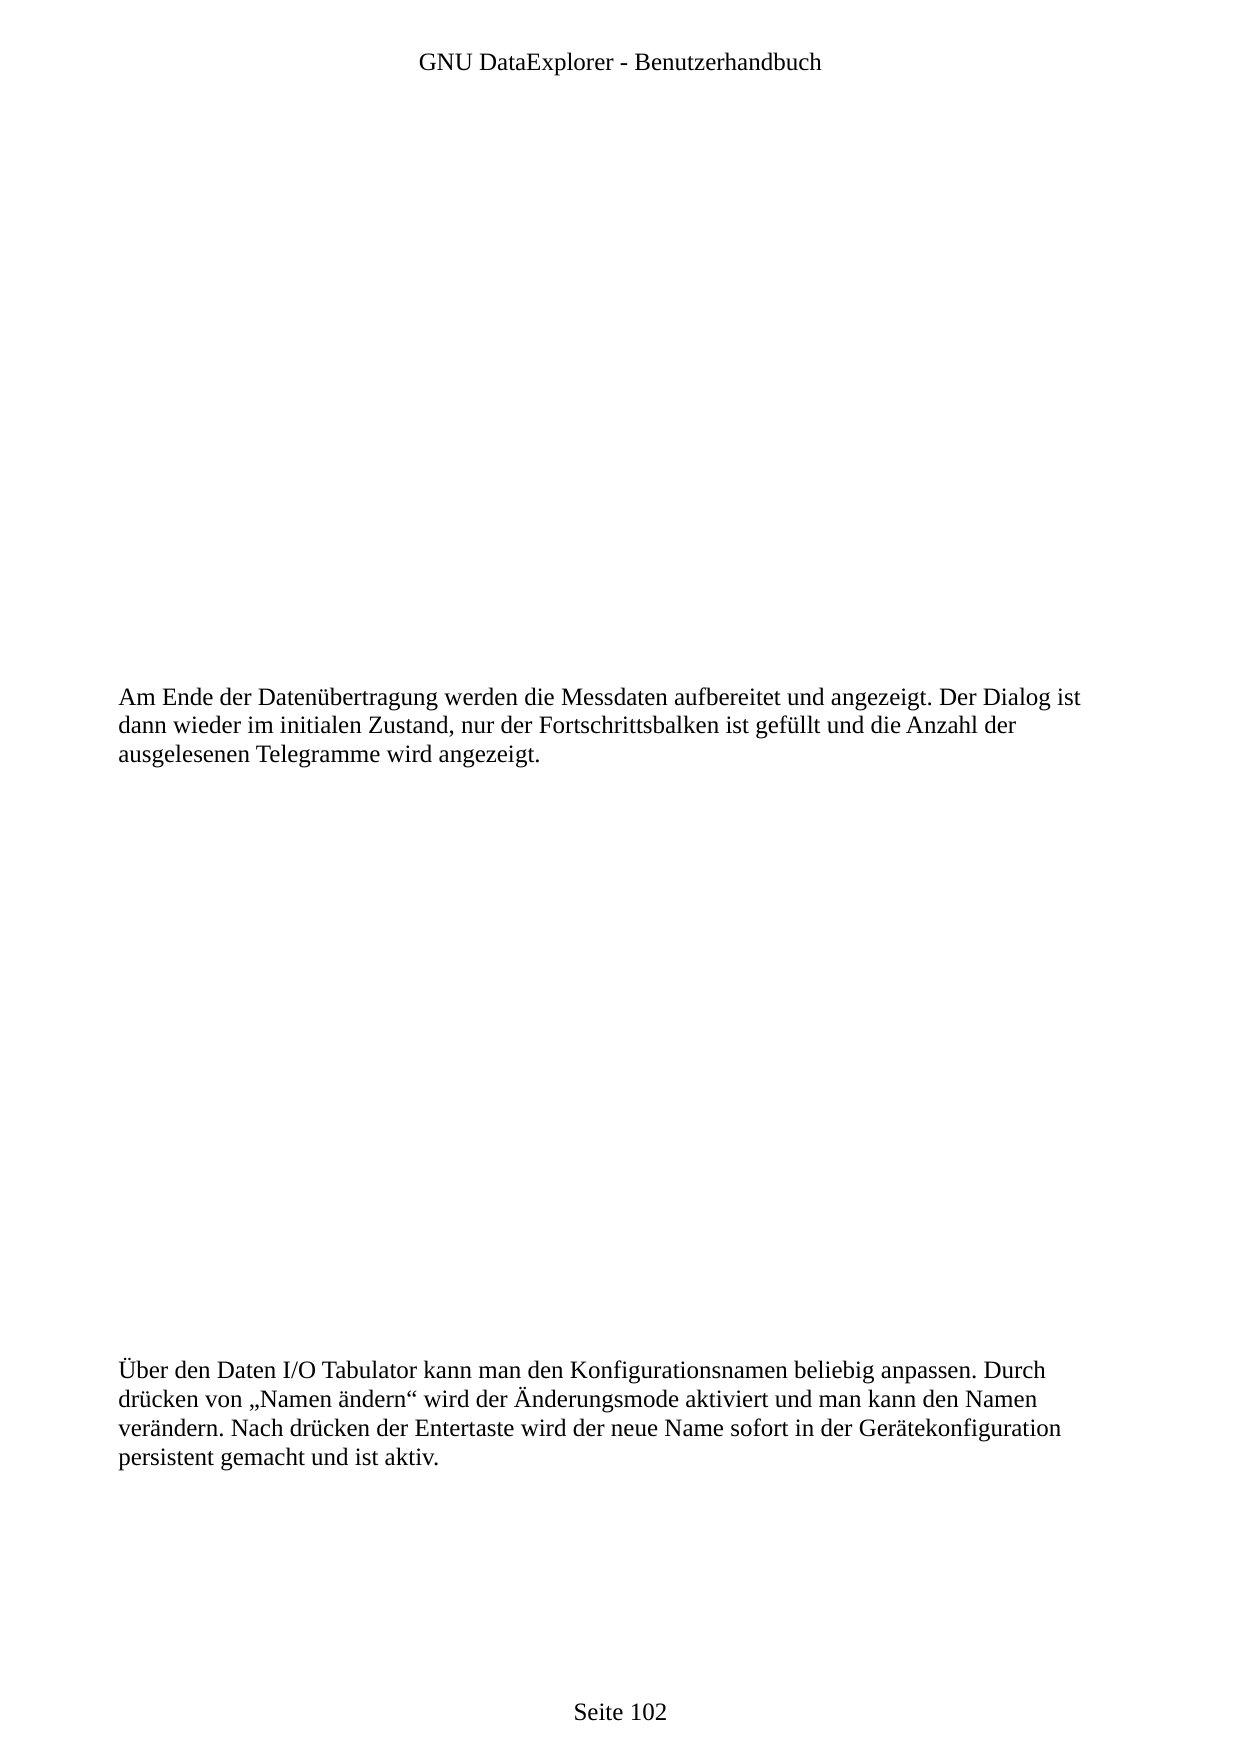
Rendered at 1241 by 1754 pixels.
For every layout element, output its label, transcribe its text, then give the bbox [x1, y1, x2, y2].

text Am Ende der Datenübertragung werden die Messdaten aufbereitet und angezeigt. Der Dialog ist dann wieder im initialen Zustand, nur der Fortschrittsbalken ist gefüllt und die Anzahl der ausgelesenen Telegramme wird angezeigt. [118, 682, 1122, 768]
text Über den Daten I/O Tabulator kann man den Konfigurationsnamen beliebig anpassen. Durch drücken von „Namen ändern“ wird der Änderungsmode aktiviert und man kann den Namen verändern. Nach drücken der Entertaste wird der neue Name sofort in der Gerätekonfiguration persistent gemacht und ist aktiv. [118, 1356, 1122, 1471]
